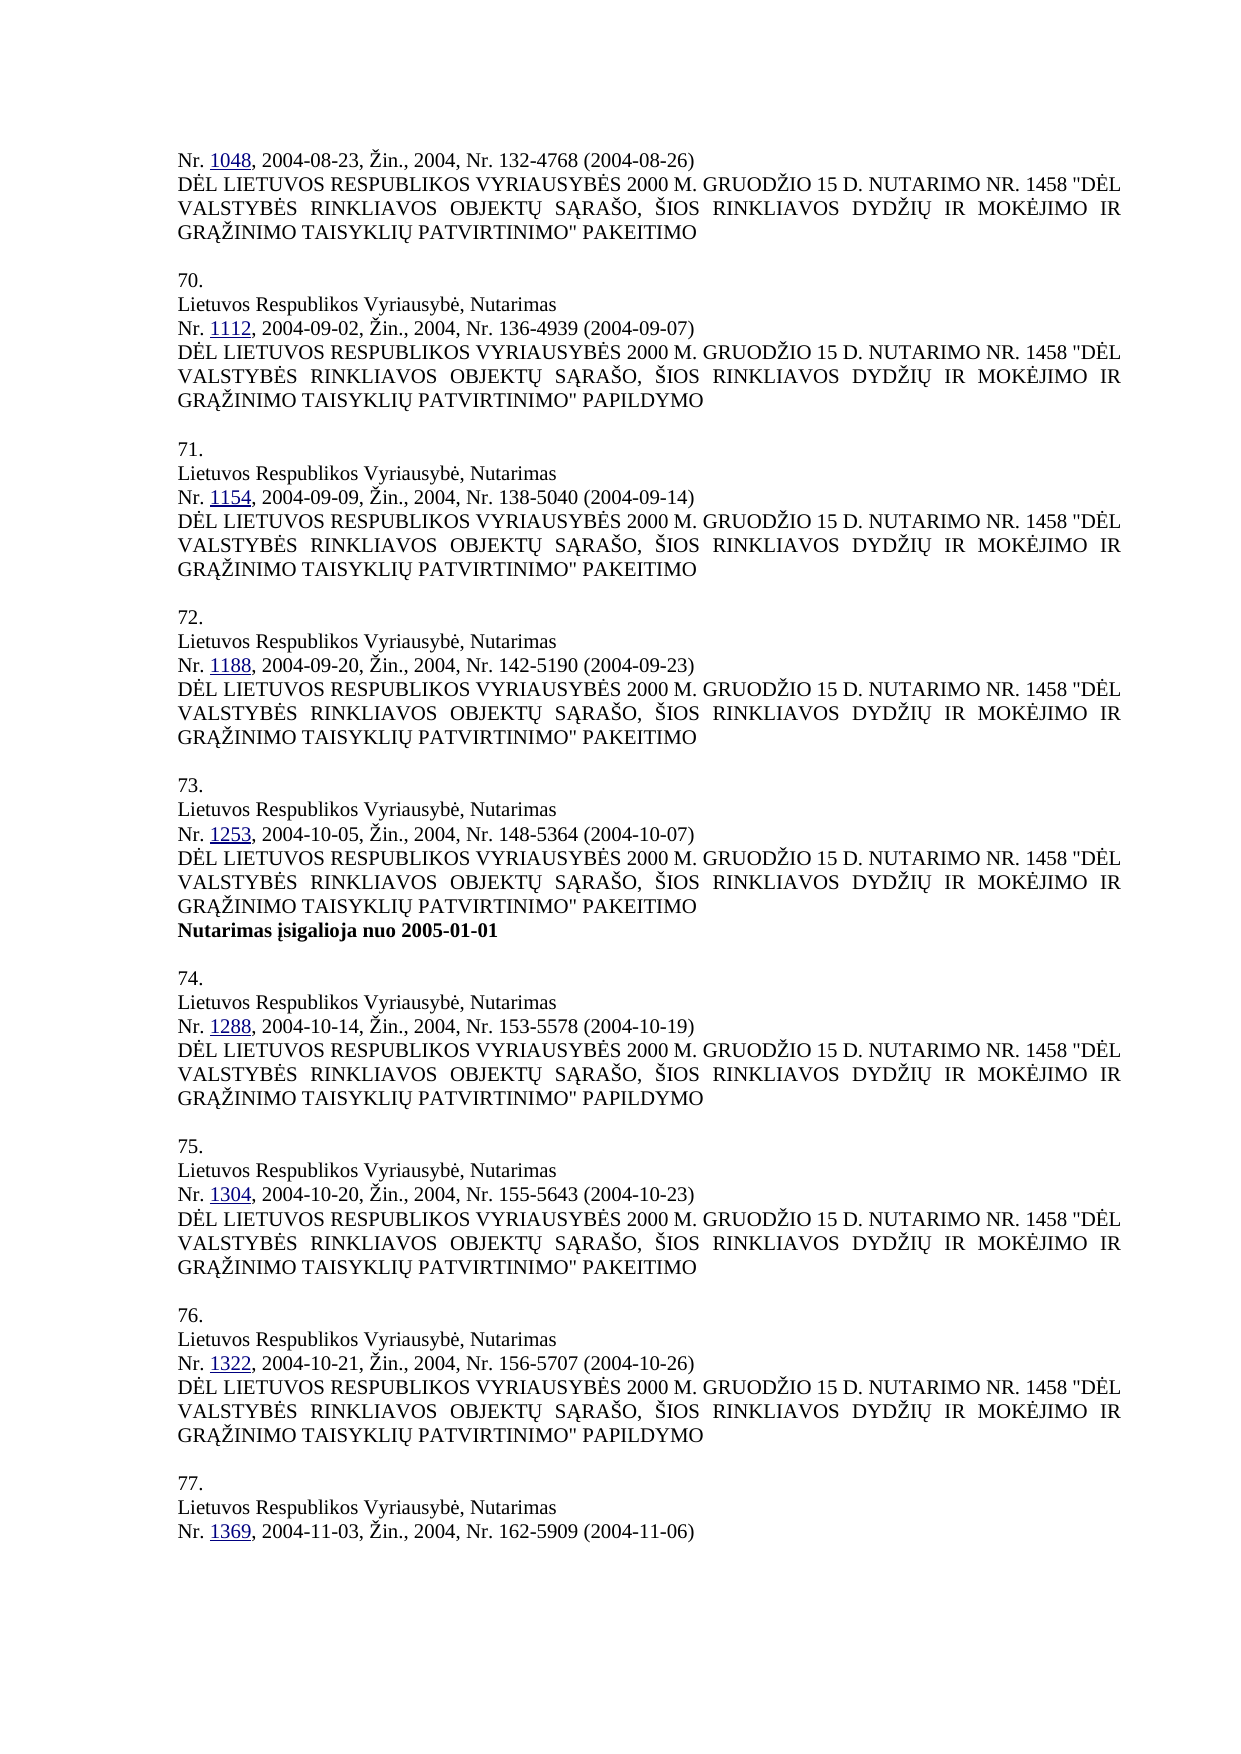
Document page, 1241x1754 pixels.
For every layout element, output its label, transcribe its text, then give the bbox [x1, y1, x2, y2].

text Lietuvos Respublikos Vyriausybė, Nutarimas [177, 1327, 1122, 1351]
text DĖL LIETUVOS RESPUBLIKOS VYRIAUSYBĖS 2000 M. GRUODŽIO 15 D. NUTARIMO NR. 1458 "DĖL VALSTYBĖS RINKLIAVOS OBJEKTŲ SĄRAŠO, ŠIOS RINKLIAVOS DYDŽIŲ IR MOKĖJIMO IR GRĄŽINIMO TAISYKLIŲ PATVIRTINIMO" PAPILDYMO [177, 340, 1122, 412]
text DĖL LIETUVOS RESPUBLIKOS VYRIAUSYBĖS 2000 M. GRUODŽIO 15 D. NUTARIMO NR. 1458 "DĖL VALSTYBĖS RINKLIAVOS OBJEKTŲ SĄRAŠO, ŠIOS RINKLIAVOS DYDŽIŲ IR MOKĖJIMO IR GRĄŽINIMO TAISYKLIŲ PATVIRTINIMO" PAKEITIMO [177, 172, 1122, 244]
text Nr. 1048, 2004-08-23, Žin., 2004, Nr. 132-4768 (2004-08-26) [177, 148, 1122, 172]
text Lietuvos Respublikos Vyriausybė, Nutarimas [177, 461, 1122, 484]
text 75. [177, 1134, 1122, 1158]
text DĖL LIETUVOS RESPUBLIKOS VYRIAUSYBĖS 2000 M. GRUODŽIO 15 D. NUTARIMO NR. 1458 "DĖL VALSTYBĖS RINKLIAVOS OBJEKTŲ SĄRAŠO, ŠIOS RINKLIAVOS DYDŽIŲ IR MOKĖJIMO IR GRĄŽINIMO TAISYKLIŲ PATVIRTINIMO" PAPILDYMO [177, 1375, 1122, 1447]
text Nr. 1112, 2004-09-02, Žin., 2004, Nr. 136-4939 (2004-09-07) [177, 316, 1122, 340]
text Nr. 1288, 2004-10-14, Žin., 2004, Nr. 153-5578 (2004-10-19) [177, 1014, 1122, 1038]
text Lietuvos Respublikos Vyriausybė, Nutarimas [177, 797, 1122, 821]
text Lietuvos Respublikos Vyriausybė, Nutarimas [177, 292, 1122, 316]
text 72. [177, 605, 1122, 629]
text 71. [177, 436, 1122, 461]
text Lietuvos Respublikos Vyriausybė, Nutarimas [177, 1495, 1122, 1519]
text Lietuvos Respublikos Vyriausybė, Nutarimas [177, 629, 1122, 653]
text Nr. 1154, 2004-09-09, Žin., 2004, Nr. 138-5040 (2004-09-14) [177, 484, 1122, 509]
text Lietuvos Respublikos Vyriausybė, Nutarimas [177, 1158, 1122, 1182]
text DĖL LIETUVOS RESPUBLIKOS VYRIAUSYBĖS 2000 M. GRUODŽIO 15 D. NUTARIMO NR. 1458 "DĖL VALSTYBĖS RINKLIAVOS OBJEKTŲ SĄRAŠO, ŠIOS RINKLIAVOS DYDŽIŲ IR MOKĖJIMO IR GRĄŽINIMO TAISYKLIŲ PATVIRTINIMO" PAKEITIMO [177, 677, 1122, 749]
text 74. [177, 966, 1122, 990]
text DĖL LIETUVOS RESPUBLIKOS VYRIAUSYBĖS 2000 M. GRUODŽIO 15 D. NUTARIMO NR. 1458 "DĖL VALSTYBĖS RINKLIAVOS OBJEKTŲ SĄRAŠO, ŠIOS RINKLIAVOS DYDŽIŲ IR MOKĖJIMO IR GRĄŽINIMO TAISYKLIŲ PATVIRTINIMO" PAKEITIMO [177, 846, 1122, 918]
text Lietuvos Respublikos Vyriausybė, Nutarimas [177, 990, 1122, 1014]
text 76. [177, 1303, 1122, 1327]
text DĖL LIETUVOS RESPUBLIKOS VYRIAUSYBĖS 2000 M. GRUODŽIO 15 D. NUTARIMO NR. 1458 "DĖL VALSTYBĖS RINKLIAVOS OBJEKTŲ SĄRAŠO, ŠIOS RINKLIAVOS DYDŽIŲ IR MOKĖJIMO IR GRĄŽINIMO TAISYKLIŲ PATVIRTINIMO" PAKEITIMO [177, 1206, 1122, 1279]
text Nr. 1188, 2004-09-20, Žin., 2004, Nr. 142-5190 (2004-09-23) [177, 653, 1122, 677]
text 77. [177, 1471, 1122, 1495]
text DĖL LIETUVOS RESPUBLIKOS VYRIAUSYBĖS 2000 M. GRUODŽIO 15 D. NUTARIMO NR. 1458 "DĖL VALSTYBĖS RINKLIAVOS OBJEKTŲ SĄRAŠO, ŠIOS RINKLIAVOS DYDŽIŲ IR MOKĖJIMO IR GRĄŽINIMO TAISYKLIŲ PATVIRTINIMO" PAKEITIMO [177, 509, 1122, 581]
text 73. [177, 773, 1122, 797]
text Nr. 1369, 2004-11-03, Žin., 2004, Nr. 162-5909 (2004-11-06) [177, 1519, 1122, 1543]
text Nr. 1304, 2004-10-20, Žin., 2004, Nr. 155-5643 (2004-10-23) [177, 1182, 1122, 1206]
text Nr. 1322, 2004-10-21, Žin., 2004, Nr. 156-5707 (2004-10-26) [177, 1351, 1122, 1375]
text 70. [177, 268, 1122, 292]
text Nr. 1253, 2004-10-05, Žin., 2004, Nr. 148-5364 (2004-10-07) [177, 821, 1122, 846]
text Nutarimas įsigalioja nuo 2005-01-01 [177, 918, 1122, 942]
text DĖL LIETUVOS RESPUBLIKOS VYRIAUSYBĖS 2000 M. GRUODŽIO 15 D. NUTARIMO NR. 1458 "DĖL VALSTYBĖS RINKLIAVOS OBJEKTŲ SĄRAŠO, ŠIOS RINKLIAVOS DYDŽIŲ IR MOKĖJIMO IR GRĄŽINIMO TAISYKLIŲ PATVIRTINIMO" PAPILDYMO [177, 1038, 1122, 1110]
